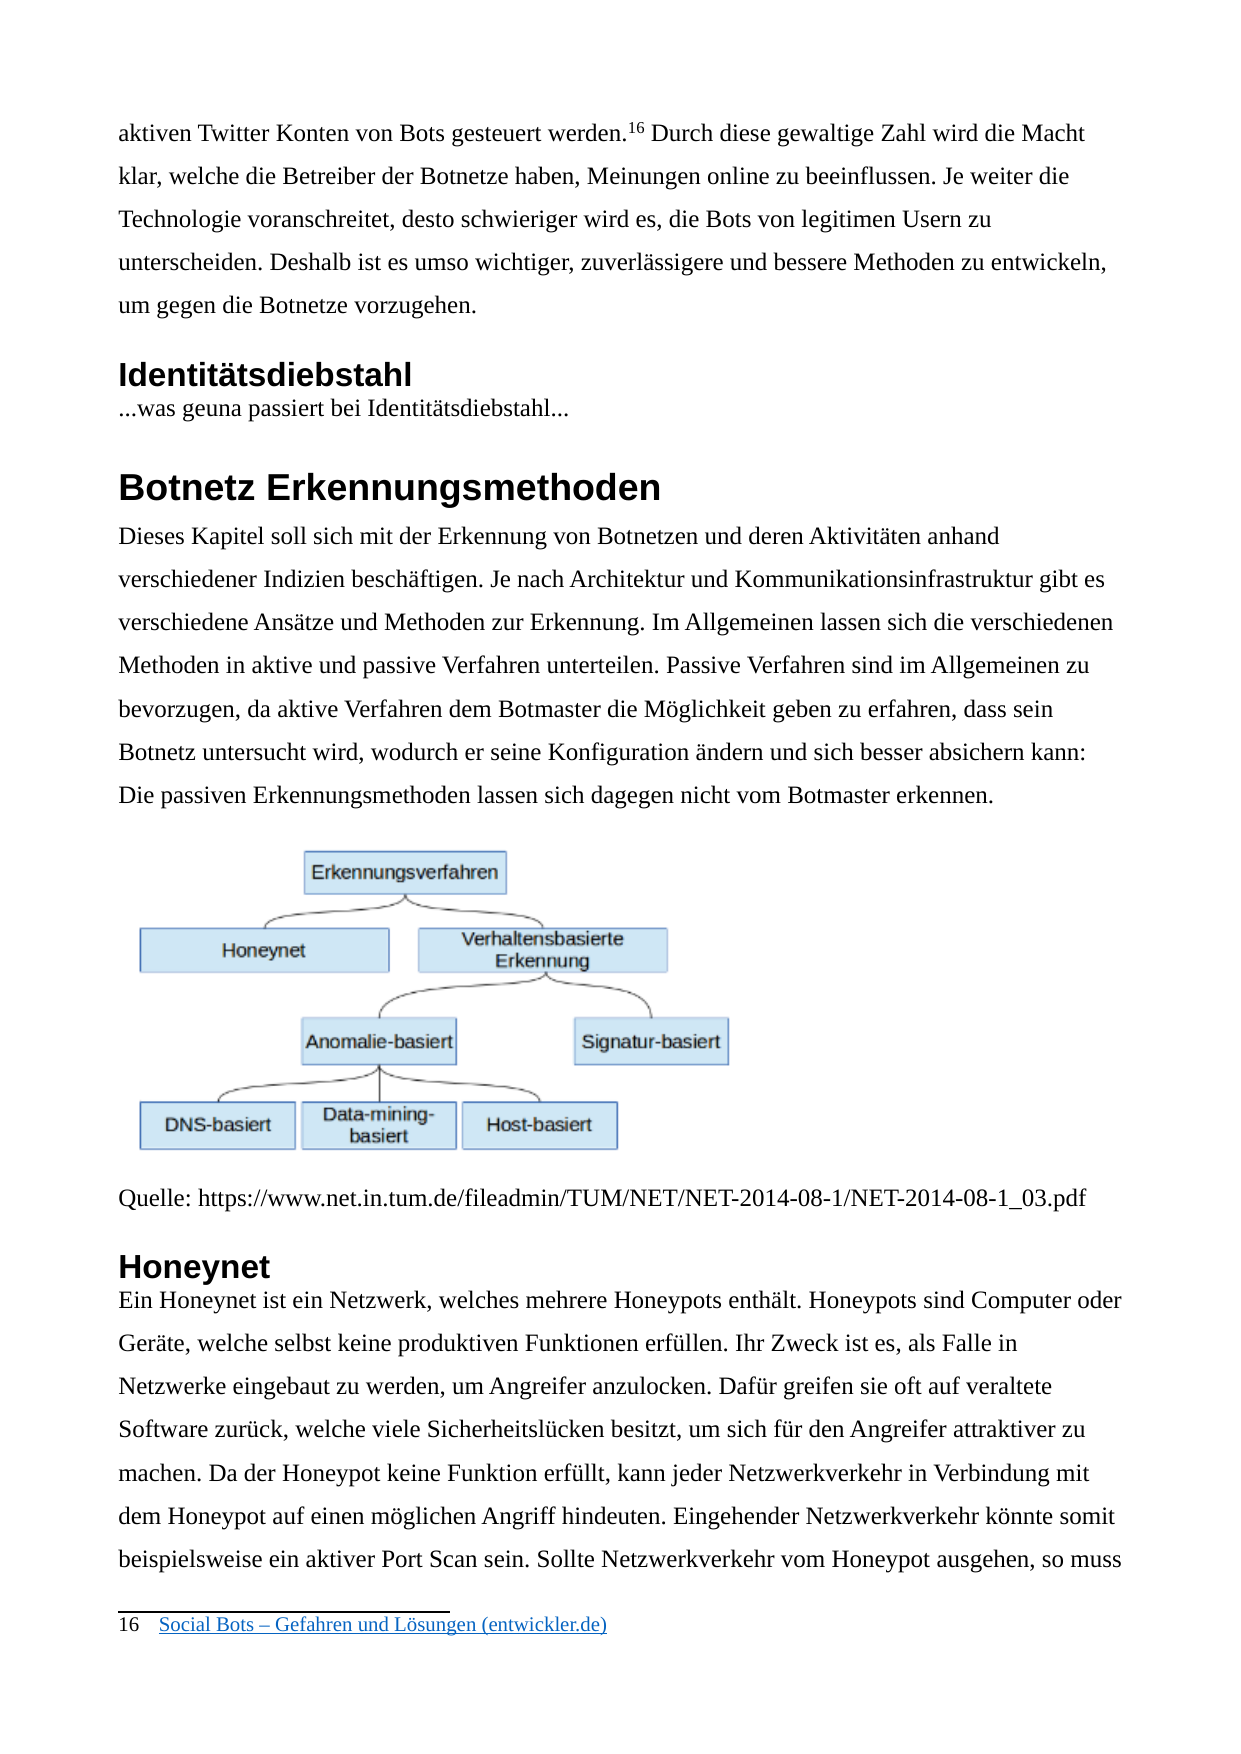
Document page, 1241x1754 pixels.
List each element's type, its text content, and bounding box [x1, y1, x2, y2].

text ...was geuna passiert bei Identitätsdiebstahl... [118, 393, 1122, 422]
subtitle Botnetz Erkennungsmethoden [118, 466, 1122, 509]
text Ein Honeynet ist ein Netzwerk, welches mehrere Honeypots enthält. Honeypots sind Computer oder Geräte, welche selbst keine produktiven Funktionen erfüllen. Ihr Zweck ist es, als Falle in Netzwerke eingebaut zu werden, um Angreifer anzulocken. Dafür greifen sie oft auf veraltete Software zurück, welche viele Sicherheitslücken besitzt, um sich für den Angreifer attraktiver zu machen. Da der Honeypot keine Funktion erfüllt, kann jeder Netzwerkverkehr in Verbindung mit dem Honeypot auf einen möglichen Angriff hindeuten. Eingehender Netzwerkverkehr könnte somit beispielsweise ein aktiver Port Scan sein. Sollte Netzwerkverkehr vom Honeypot ausgehen, so muss [118, 1285, 1122, 1573]
text Dieses Kapitel soll sich mit der Erkennung von Botnetzen und deren Aktivitäten anhand verschiedener Indizien beschäftigen. Je nach Architektur und Kommunikationsinfrastruktur gibt es verschiedene Ansätze und Methoden zur Erkennung. Im Allgemeinen lassen sich die verschiedenen Methoden in aktive und passive Verfahren unterteilen. Passive Verfahren sind im Allgemeinen zu bevorzugen, da aktive Verfahren dem Botmaster die Möglichkeit geben zu erfahren, dass sein Botnetz untersucht wird, wodurch er seine Konfiguration ändern und sich besser absichern kann: Die passiven Erkennungsmethoden lassen sich dagegen nicht vom Botmaster erkennen. [118, 521, 1122, 809]
text aktiven Twitter Konten von Bots gesteuert werden. Durch diese gewaltige Zahl wird die Macht klar, welche die Betreiber der Botnetze haben, Meinungen online zu beeinflussen. Je weiter die Technologie voranschreitet, desto schwieriger wird es, die Bots von legitimen Usern zu unterscheiden. Deshalb ist es umso wichtiger, zuverlässigere und bessere Methoden zu entwickeln, um gegen die Botnetze vorzugehen. [118, 118, 1122, 319]
subtitle Honeynet [118, 1247, 1122, 1285]
subtitle Identitätsdiebstahl [118, 354, 1122, 393]
text Social Bots – Gefahren und Lösungen (entwickler.de) [118, 1612, 1122, 1636]
text Quelle: https://www.net.in.tum.de/fileadmin/TUM/NET/NET-2014-08-1/NET-2014-08-1_03.pdf [118, 823, 1122, 1212]
